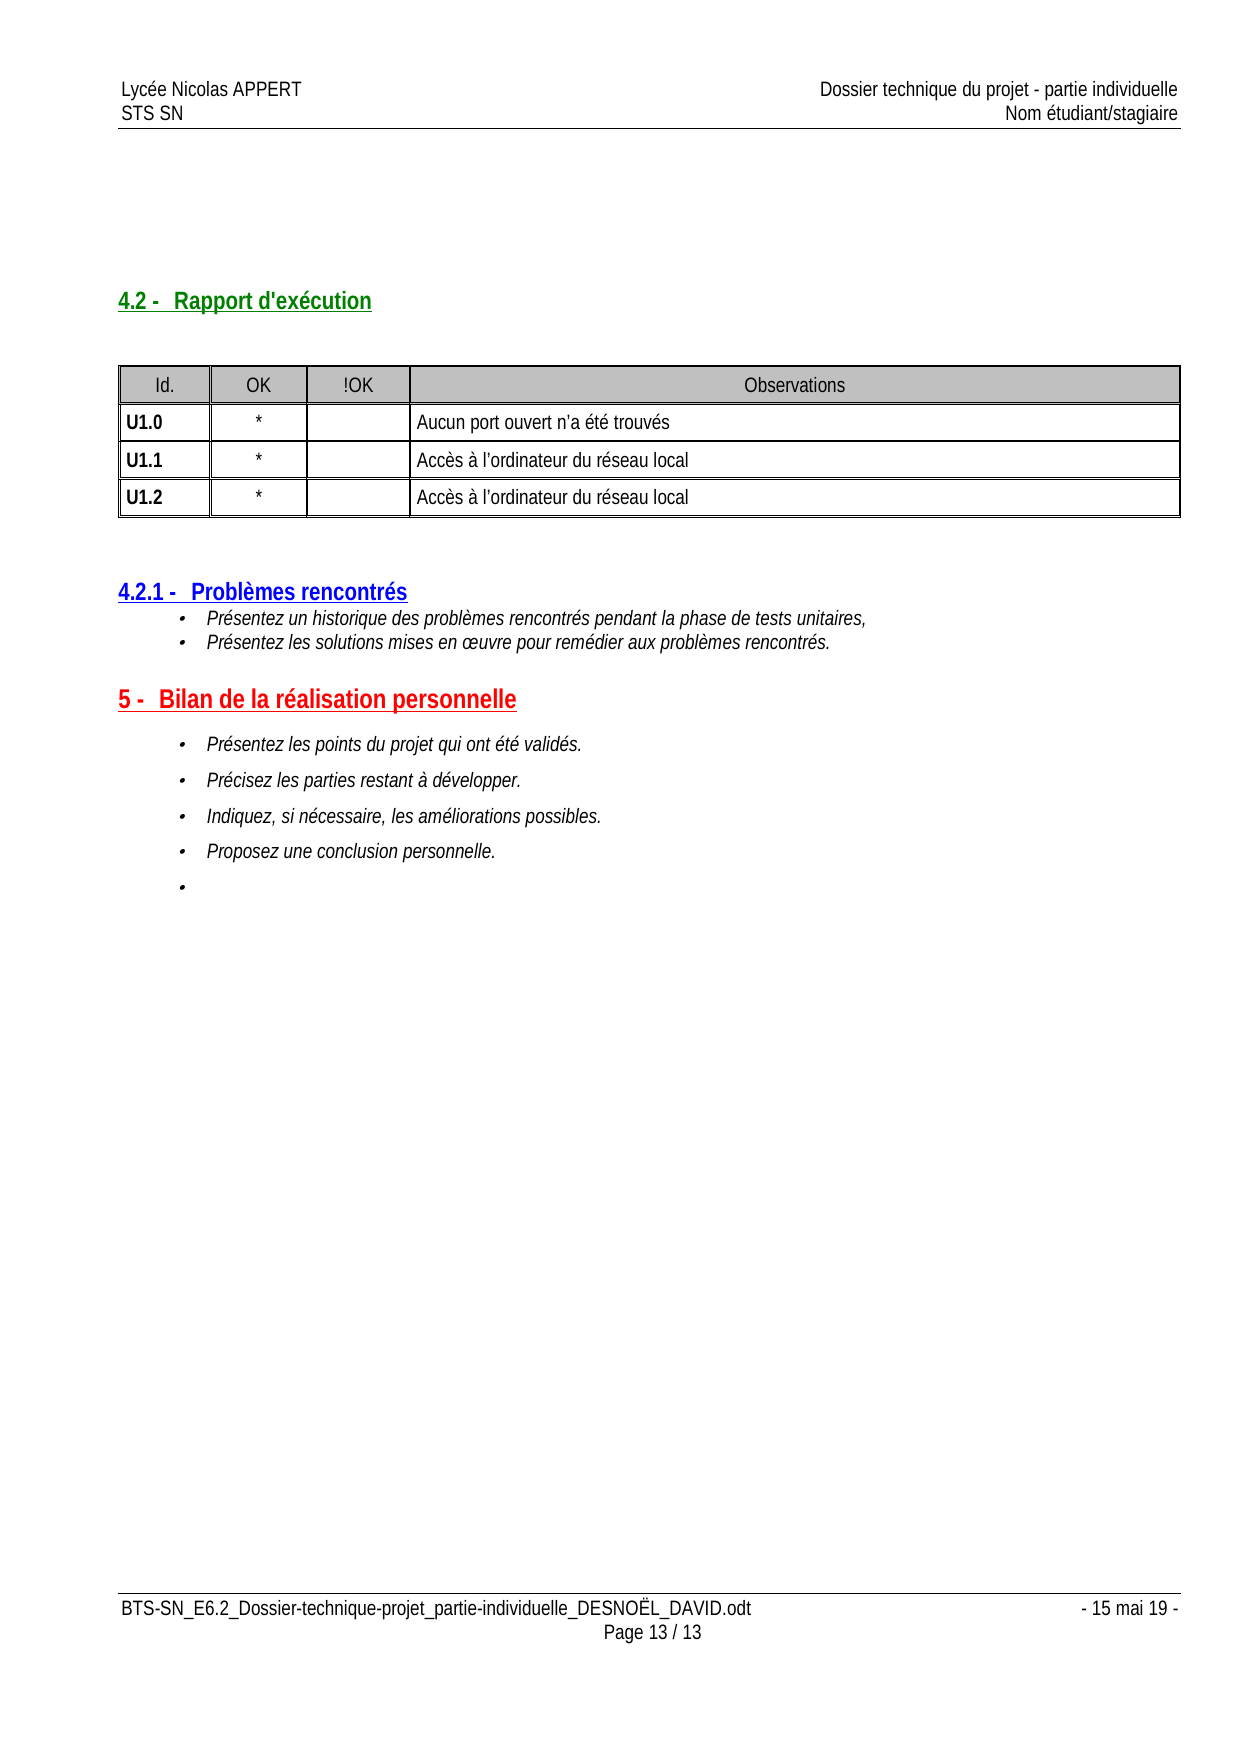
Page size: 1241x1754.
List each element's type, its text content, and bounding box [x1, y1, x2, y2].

table_cell Accès à l’ordinateur du réseau local [411, 480, 1179, 515]
table_cell [308, 442, 409, 477]
table_cell U1.2 [121, 480, 209, 515]
list Présentez les points du projet qui ont été validés. [177, 732, 1181, 756]
list Indiquez, si nécessaire, les améliorations possibles. [177, 804, 1181, 828]
table_cell * [212, 405, 306, 440]
table_header Observations [411, 367, 1179, 402]
list Précisez les parties restant à développer. [177, 768, 1181, 792]
table_header Id. [121, 367, 209, 402]
table_cell * [212, 480, 306, 515]
table_cell [308, 480, 409, 515]
list Proposez une conclusion personnelle. [177, 839, 1181, 863]
table_header !OK [308, 367, 409, 402]
table_cell [308, 405, 409, 440]
list Présentez un historique des problèmes rencontrés pendant la phase de tests unitaires, [177, 606, 1181, 630]
table_cell * [212, 442, 306, 477]
table_cell Accès à l’ordinateur du réseau local [411, 442, 1179, 477]
table_cell Aucun port ouvert n’a été trouvés [411, 405, 1179, 440]
table_cell U1.1 [121, 442, 209, 477]
table_cell U1.0 [121, 405, 209, 440]
list Présentez les solutions mises en œuvre pour remédier aux problèmes rencontrés. [177, 630, 1181, 654]
subtitle Rapport d'exécution [118, 286, 1181, 314]
subtitle Problèmes rencontrés [118, 577, 1181, 606]
subtitle Bilan de la réalisation personnelle [118, 683, 1181, 714]
table_header OK [212, 367, 306, 402]
